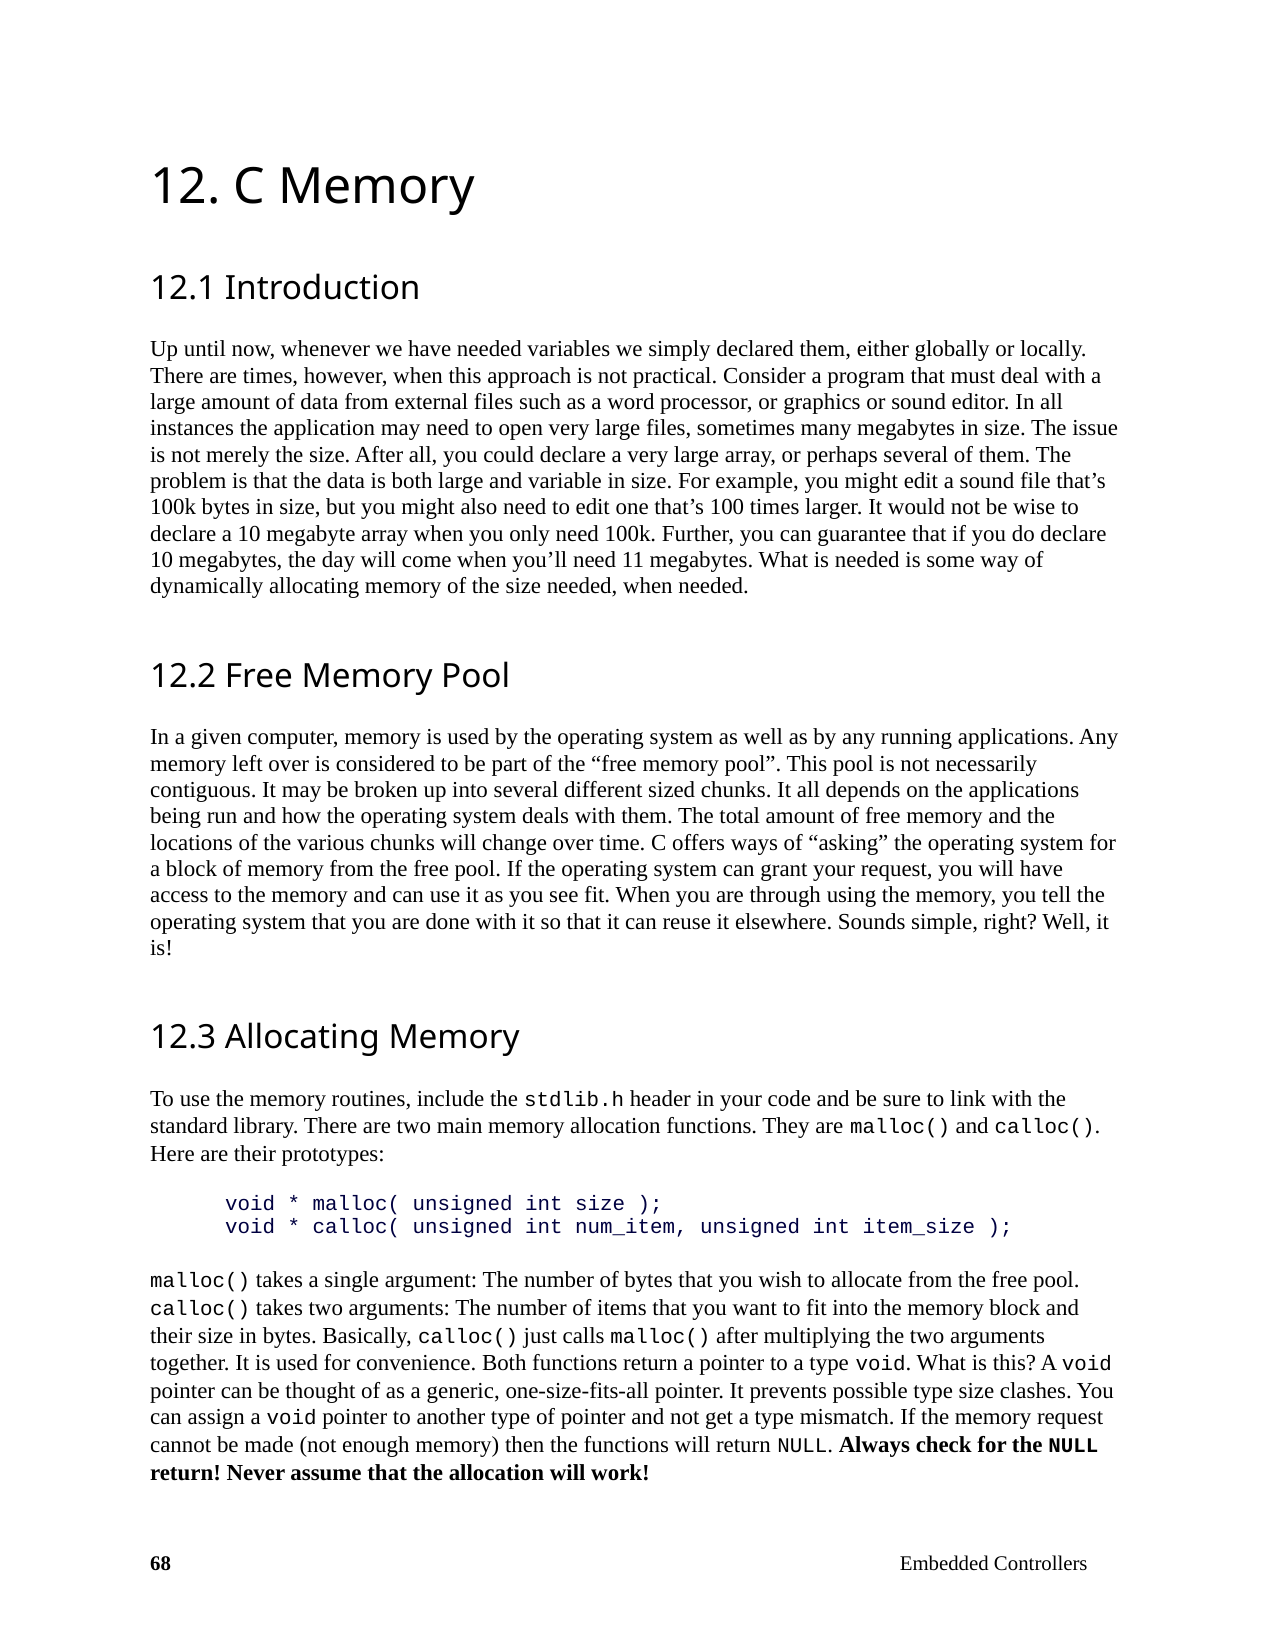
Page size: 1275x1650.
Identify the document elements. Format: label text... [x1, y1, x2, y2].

text In a given computer, memory is used by the operating system as well as by any running applications. Any memory left over is considered to be part of the “free memory pool”. This pool is not necessarily contiguous. It may be broken up into several different sized chunks. It all depends on the applications being run and how the operating system deals with them. The total amount of free memory and the locations of the various chunks will change over time. C offers ways of “asking” the operating system for a block of memory from the free pool. If the operating system can grant your request, you will have access to the memory and can use it as you see fit. When you are through using the memory, you tell the operating system that you are done with it so that it can reuse it elsewhere. Sounds simple, right? Well, it is! [150, 723, 1125, 961]
text Up until now, whenever we have needed variables we simply declared them, either globally or locally. There are times, however, when this approach is not practical. Consider a program that must deal with a large amount of data from external files such as a word processor, or graphics or sound editor. In all instances the application may need to open very large files, sometimes many megabytes in size. The issue is not merely the size. After all, you could declare a very large array, or perhaps several of them. The problem is that the data is both large and variable in size. For example, you might edit a sound file that’s 100k bytes in size, but you might also need to edit one that’s 100 times larger. It would not be wise to declare a 10 megabyte array when you only need 100k. Further, you can guarantee that if you do declare 10 megabytes, the day will come when you’ll need 11 megabytes. What is needed is some way of dynamically allocating memory of the size needed, when needed. [150, 335, 1125, 599]
subtitle 12.3 Allocating Memory [150, 1013, 1125, 1059]
subtitle 12.1 Introduction [150, 263, 1125, 309]
text void * malloc( unsigned int size ); [225, 1193, 1125, 1217]
subtitle 12.2 Free Memory Pool [150, 652, 1125, 697]
title 12. C Memory [150, 150, 1125, 218]
text void * calloc( unsigned int num_item, unsigned int item_size ); [225, 1217, 1125, 1240]
text To use the memory routines, include the stdlib.h header in your code and be sure to link with the standard library. There are two main memory allocation functions. They are malloc() and calloc(). Here are their prototypes: [150, 1085, 1125, 1167]
text malloc() takes a single argument: The number of bytes that you wish to allocate from the free pool. calloc() takes two arguments: The number of items that you want to fit into the memory block and their size in bytes. Basically, calloc() just calls malloc() after multiplying the two arguments together. It is used for convenience. Both functions return a pointer to a type void. What is this? A void pointer can be thought of as a generic, one-size-fits-all pointer. It prevents possible type size clashes. You can assign a void pointer to another type of pointer and not get a type mismatch. If the memory request cannot be made (not enough memory) then the functions will return NULL. Always check for the NULL return! Never assume that the allocation will work! [150, 1267, 1125, 1485]
